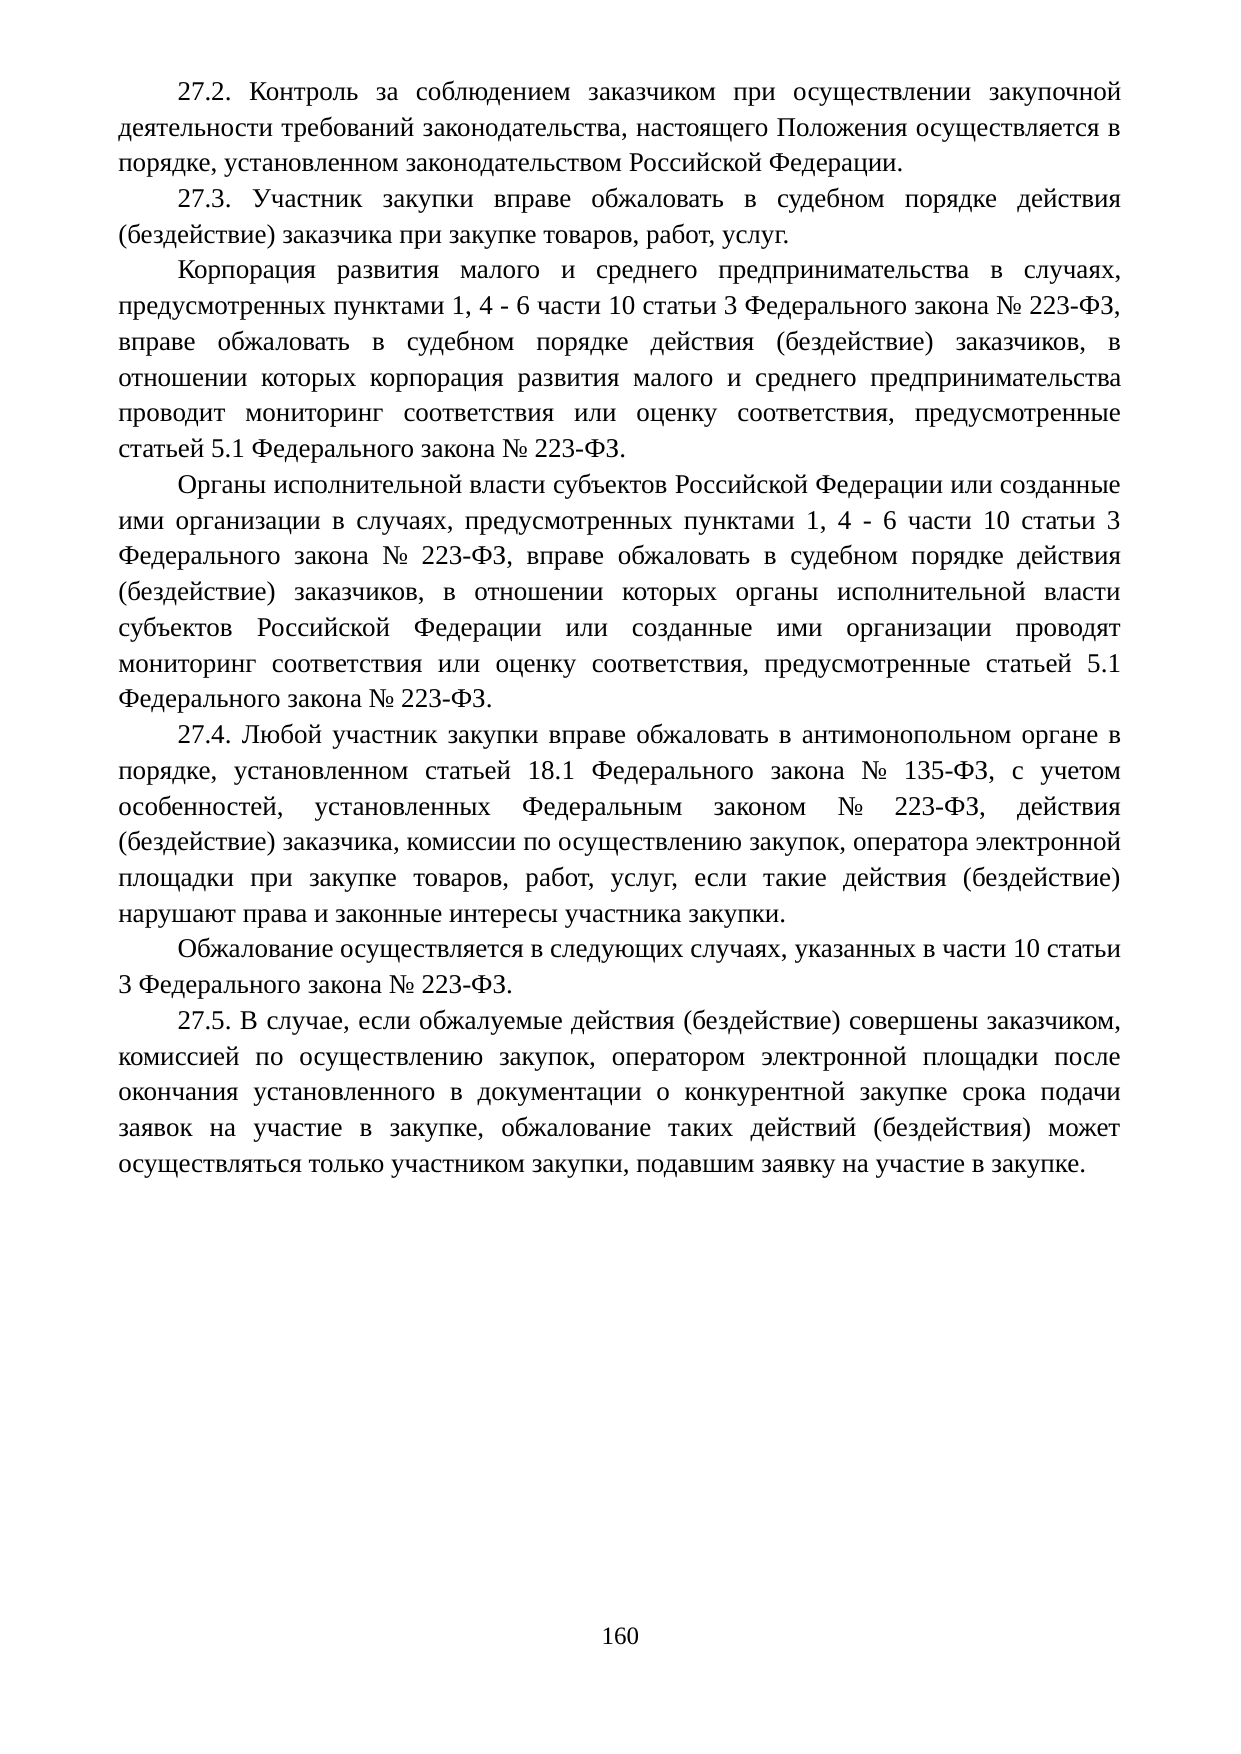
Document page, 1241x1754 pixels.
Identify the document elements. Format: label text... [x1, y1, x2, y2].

text 27.2. Контроль за соблюдением заказчиком при осуществлении закупочной деятельности требований законодательства, настоящего Положения осуществляется в порядке, установленном законодательством Российской Федерации. [118, 75, 1122, 178]
text 27.3. Участник закупки вправе обжаловать в судебном порядке действия (бездействие) заказчика при закупке товаров, работ, услуг. [118, 182, 1122, 249]
text 27.5. В случае, если обжалуемые действия (бездействие) совершены заказчиком, комиссией по осуществлению закупок, оператором электронной площадки после окончания установленного в документации о конкурентной закупке срока подачи заявок на участие в закупке, обжалование таких действий (бездействия) может осуществляться только участником закупки, подавшим заявку на участие в закупке. [118, 1004, 1122, 1178]
text Органы исполнительной власти субъектов Российской Федерации или созданные ими организации в случаях, предусмотренных пунктами 1, 4 - 6 части 10 статьи 3 Федерального закона № 223-ФЗ, вправе обжаловать в судебном порядке действия (бездействие) заказчиков, в отношении которых органы исполнительной власти субъектов Российской Федерации или созданные ими организации проводят мониторинг соответствия или оценку соответствия, предусмотренные статьей 5.1 Федерального закона № 223-ФЗ. [118, 468, 1122, 713]
text Обжалование осуществляется в следующих случаях, указанных в части 10 статьи 3 Федерального закона № 223-ФЗ. [118, 932, 1122, 999]
text 27.4. Любой участник закупки вправе обжаловать в антимонопольном органе в порядке, установленном статьей 18.1 Федерального закона № 135-ФЗ, с учетом особенностей, установленных Федеральным законом № 223-ФЗ, действия (бездействие) заказчика, комиссии по осуществлению закупок, оператора электронной площадки при закупке товаров, работ, услуг, если такие действия (бездействие) нарушают права и законные интересы участника закупки. [118, 718, 1122, 928]
text Корпорация развития малого и среднего предпринимательства в случаях, предусмотренных пунктами 1, 4 - 6 части 10 статьи 3 Федерального закона № 223-ФЗ, вправе обжаловать в судебном порядке действия (бездействие) заказчиков, в отношении которых корпорация развития малого и среднего предпринимательства проводит мониторинг соответствия или оценку соответствия, предусмотренные статьей 5.1 Федерального закона № 223-ФЗ. [118, 254, 1122, 463]
